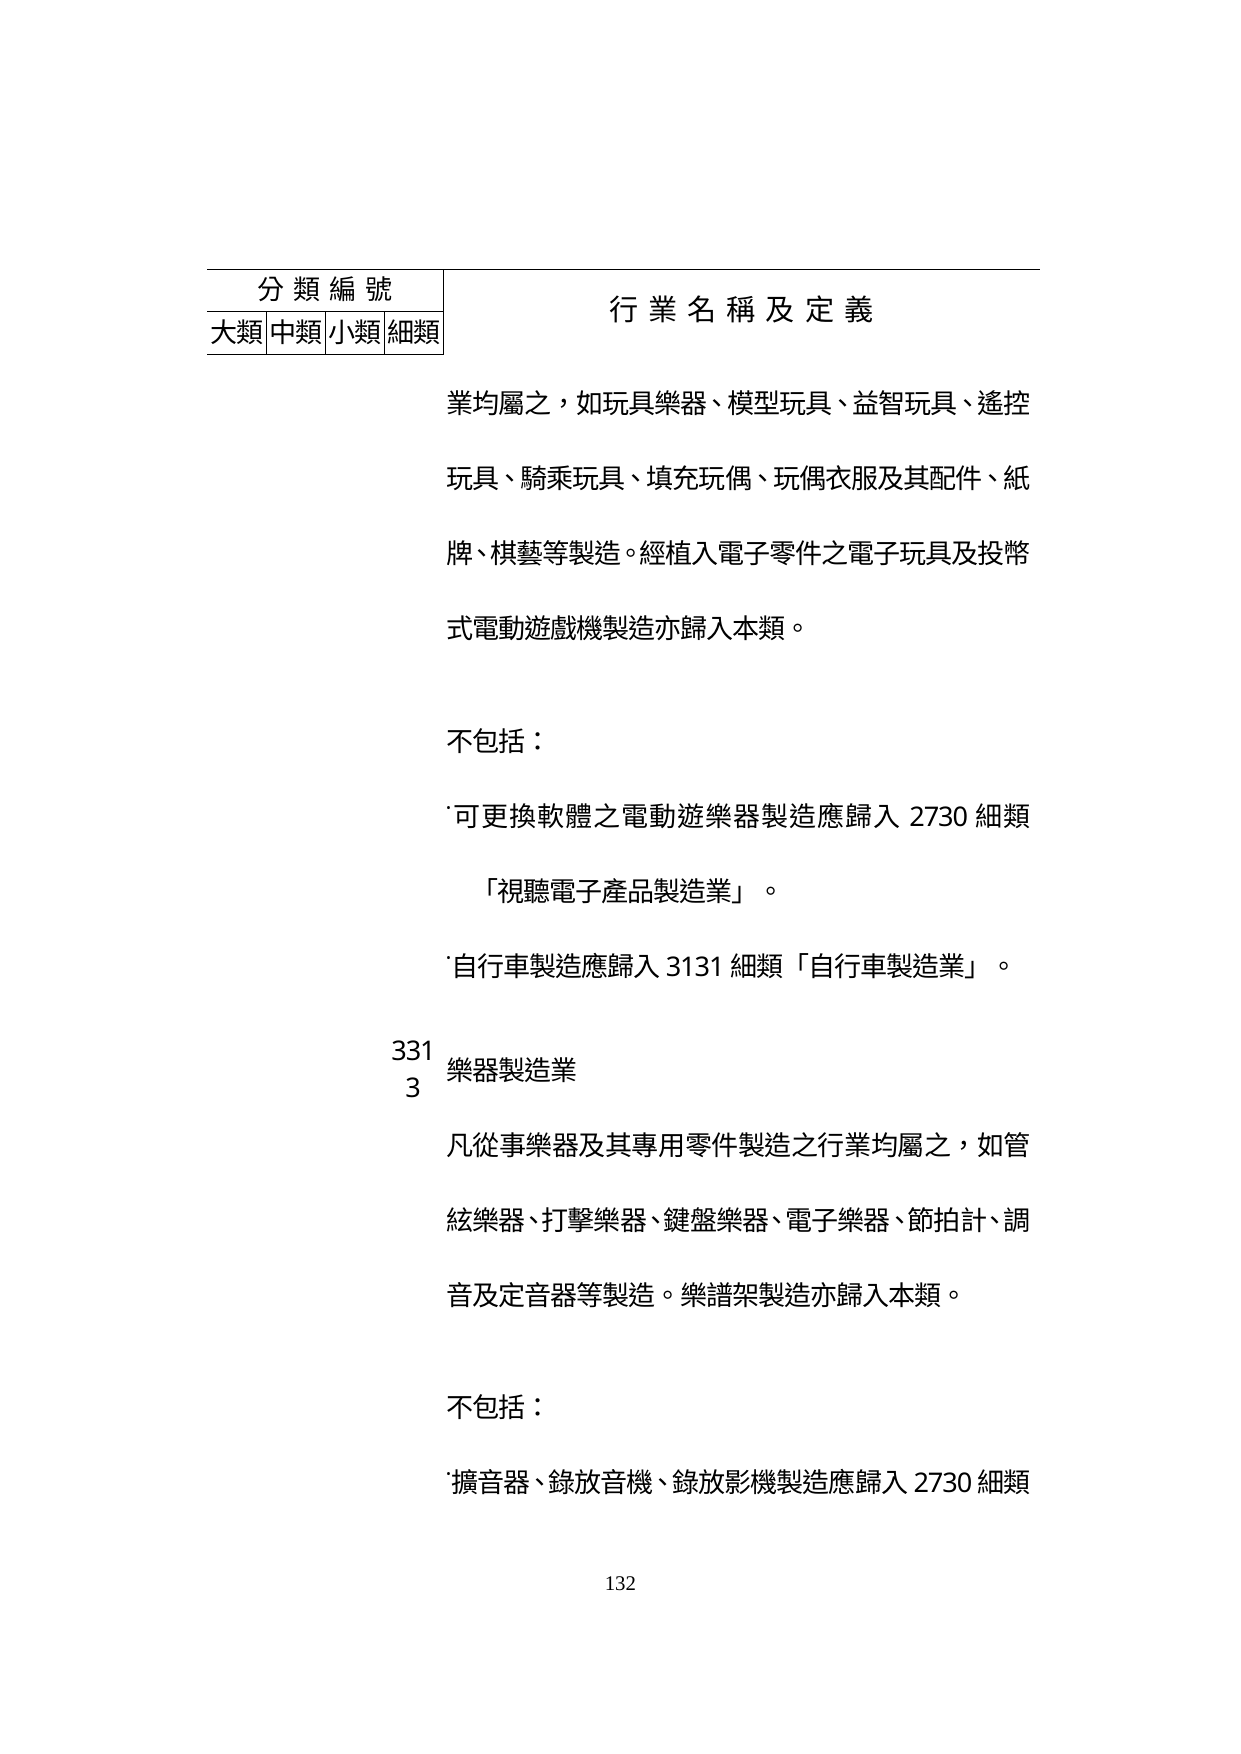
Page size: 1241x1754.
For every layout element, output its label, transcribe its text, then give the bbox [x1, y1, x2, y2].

table_cell [384, 364, 443, 1002]
table_cell [207, 1031, 266, 1518]
table_cell [266, 1031, 325, 1518]
table_cell [266, 1002, 325, 1031]
table_cell 3313 [384, 1031, 443, 1518]
table_cell [384, 1002, 443, 1031]
table_cell [207, 364, 266, 1002]
table_cell 樂器製造業 凡從事樂器及其專用零件製造之行業均屬之，如管絃樂器、打擊樂器、鍵盤樂器、電子樂器、節拍計、調音及定音器等製造。樂譜架製造亦歸入本類。 不包括： ˙擴音器、錄放音機、錄放影機製造應歸入2730細類 [443, 1031, 1033, 1518]
table_cell [207, 1002, 266, 1031]
table_cell [325, 364, 384, 1002]
table_cell 業均屬之，如玩具樂器、模型玩具、益智玩具、遙控玩具、騎乘玩具、填充玩偶、玩偶衣服及其配件、紙牌、棋藝等製造。經植入電子零件之電子玩具及投幣式電動遊戲機製造亦歸入本類。 不包括： ˙可更換軟體之電動遊樂器製造應歸入2730細類「視聽電子產品製造業」。 ˙自行車製造應歸入3131細類「自行車製造業」。 [443, 364, 1033, 1002]
table_cell [443, 1002, 1033, 1031]
table_cell [325, 1031, 384, 1518]
table_cell [325, 1002, 384, 1031]
table_cell [266, 364, 325, 1002]
